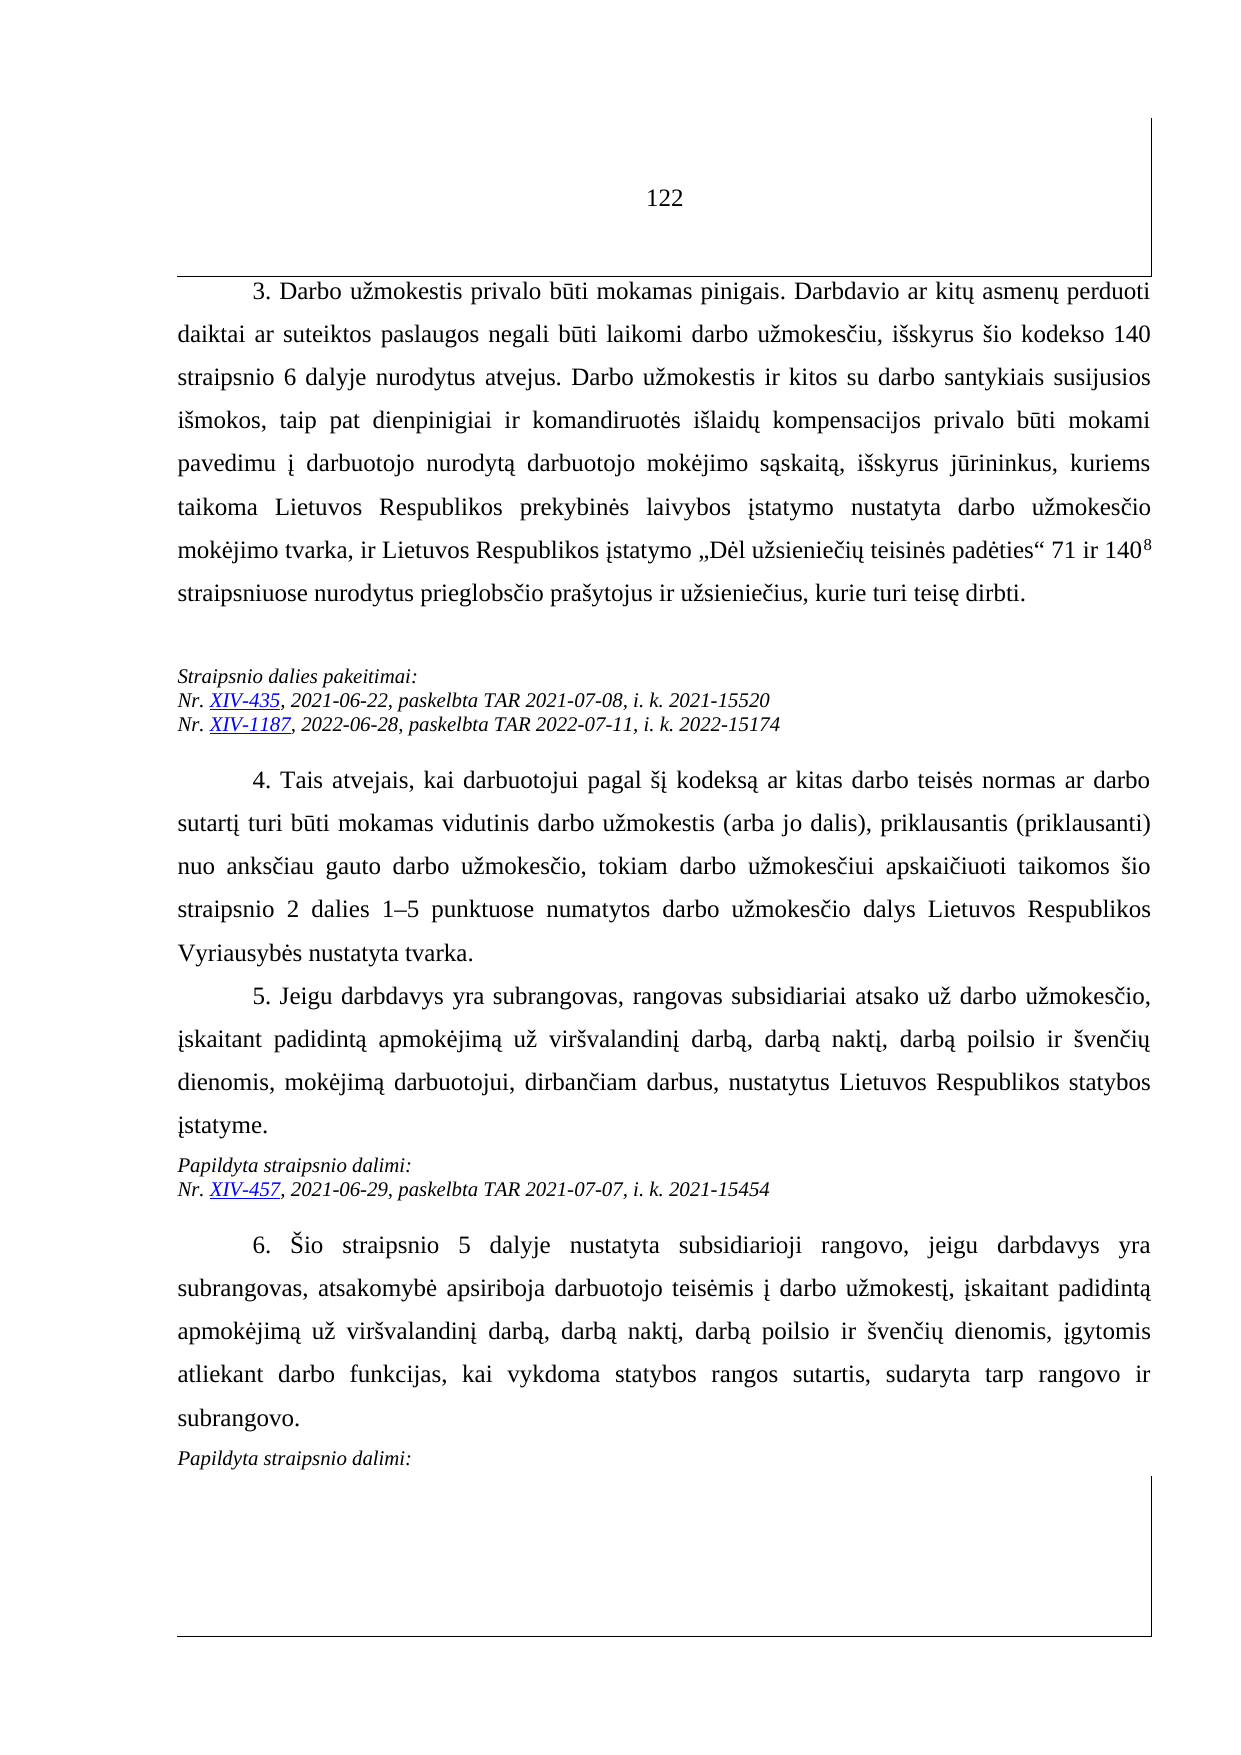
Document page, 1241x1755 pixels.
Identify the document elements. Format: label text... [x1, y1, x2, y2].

text Nr. XIV-457, 2021-06-29, paskelbta TAR 2021-07-07, i. k. 2021-15454 [177, 1177, 1152, 1201]
text Papildyta straipsnio dalimi: [177, 1153, 1152, 1177]
text 6. Šio straipsnio 5 dalyje nustatyta subsidiarioji rangovo, jeigu darbdavys yra subrangovas, atsakomybė apsiriboja darbuotojo teisėmis į darbo užmokestį, įskaitant padidintą apmokėjimą už viršvalandinį darbą, darbą naktį, darbą poilsio ir švenčių dienomis, įgytomis atliekant darbo funkcijas, kai vykdoma statybos rangos sutartis, sudaryta tarp rangovo ir subrangovo. [177, 1230, 1152, 1431]
text Papildyta straipsnio dalimi: [177, 1446, 1152, 1470]
text Straipsnio dalies pakeitimai: [177, 664, 1152, 688]
text Nr. XIV-435, 2021-06-22, paskelbta TAR 2021-07-08, i. k. 2021-15520 [177, 688, 1152, 712]
text 4. Tais atvejais, kai darbuotojui pagal šį kodeksą ar kitas darbo teisės normas ar darbo sutartį turi būti mokamas vidutinis darbo užmokestis (arba jo dalis), priklausantis (priklausanti) nuo anksčiau gauto darbo užmokesčio, tokiam darbo užmokesčiui apskaičiuoti taikomos šio straipsnio 2 dalies 1–5 punktuose numatytos darbo užmokesčio dalys Lietuvos Respublikos Vyriausybės nustatyta tvarka. [177, 765, 1152, 966]
text 5. Jeigu darbdavys yra subrangovas, rangovas subsidiariai atsako už darbo užmokesčio, įskaitant padidintą apmokėjimą už viršvalandinį darbą, darbą naktį, darbą poilsio ir švenčių dienomis, mokėjimą darbuotojui, dirbančiam darbus, nustatytus Lietuvos Respublikos statybos įstatyme. [177, 981, 1152, 1139]
text 3. Darbo užmokestis privalo būti mokamas pinigais. Darbdavio ar kitų asmenų perduoti daiktai ar suteiktos paslaugos negali būti laikomi darbo užmokesčiu, išskyrus šio kodekso 140 straipsnio 6 dalyje nurodytus atvejus. Darbo užmokestis ir kitos su darbo santykiais susijusios išmokos, taip pat dienpinigiai ir komandiruotės išlaidų kompensacijos privalo būti mokami pavedimu į darbuotojo nurodytą darbuotojo mokėjimo sąskaitą, išskyrus jūrininkus, kuriems taikoma Lietuvos Respublikos prekybinės laivybos įstatymo nustatyta darbo užmokesčio mokėjimo tvarka, ir Lietuvos Respublikos įstatymo „Dėl užsieniečių teisinės padėties“ 71 ir 1408 straipsniuose nurodytus prieglobsčio prašytojus ir užsieniečius, kurie turi teisę dirbti. [177, 276, 1152, 607]
text Nr. XIV-1187, 2022-06-28, paskelbta TAR 2022-07-11, i. k. 2022-15174 [177, 712, 1152, 736]
